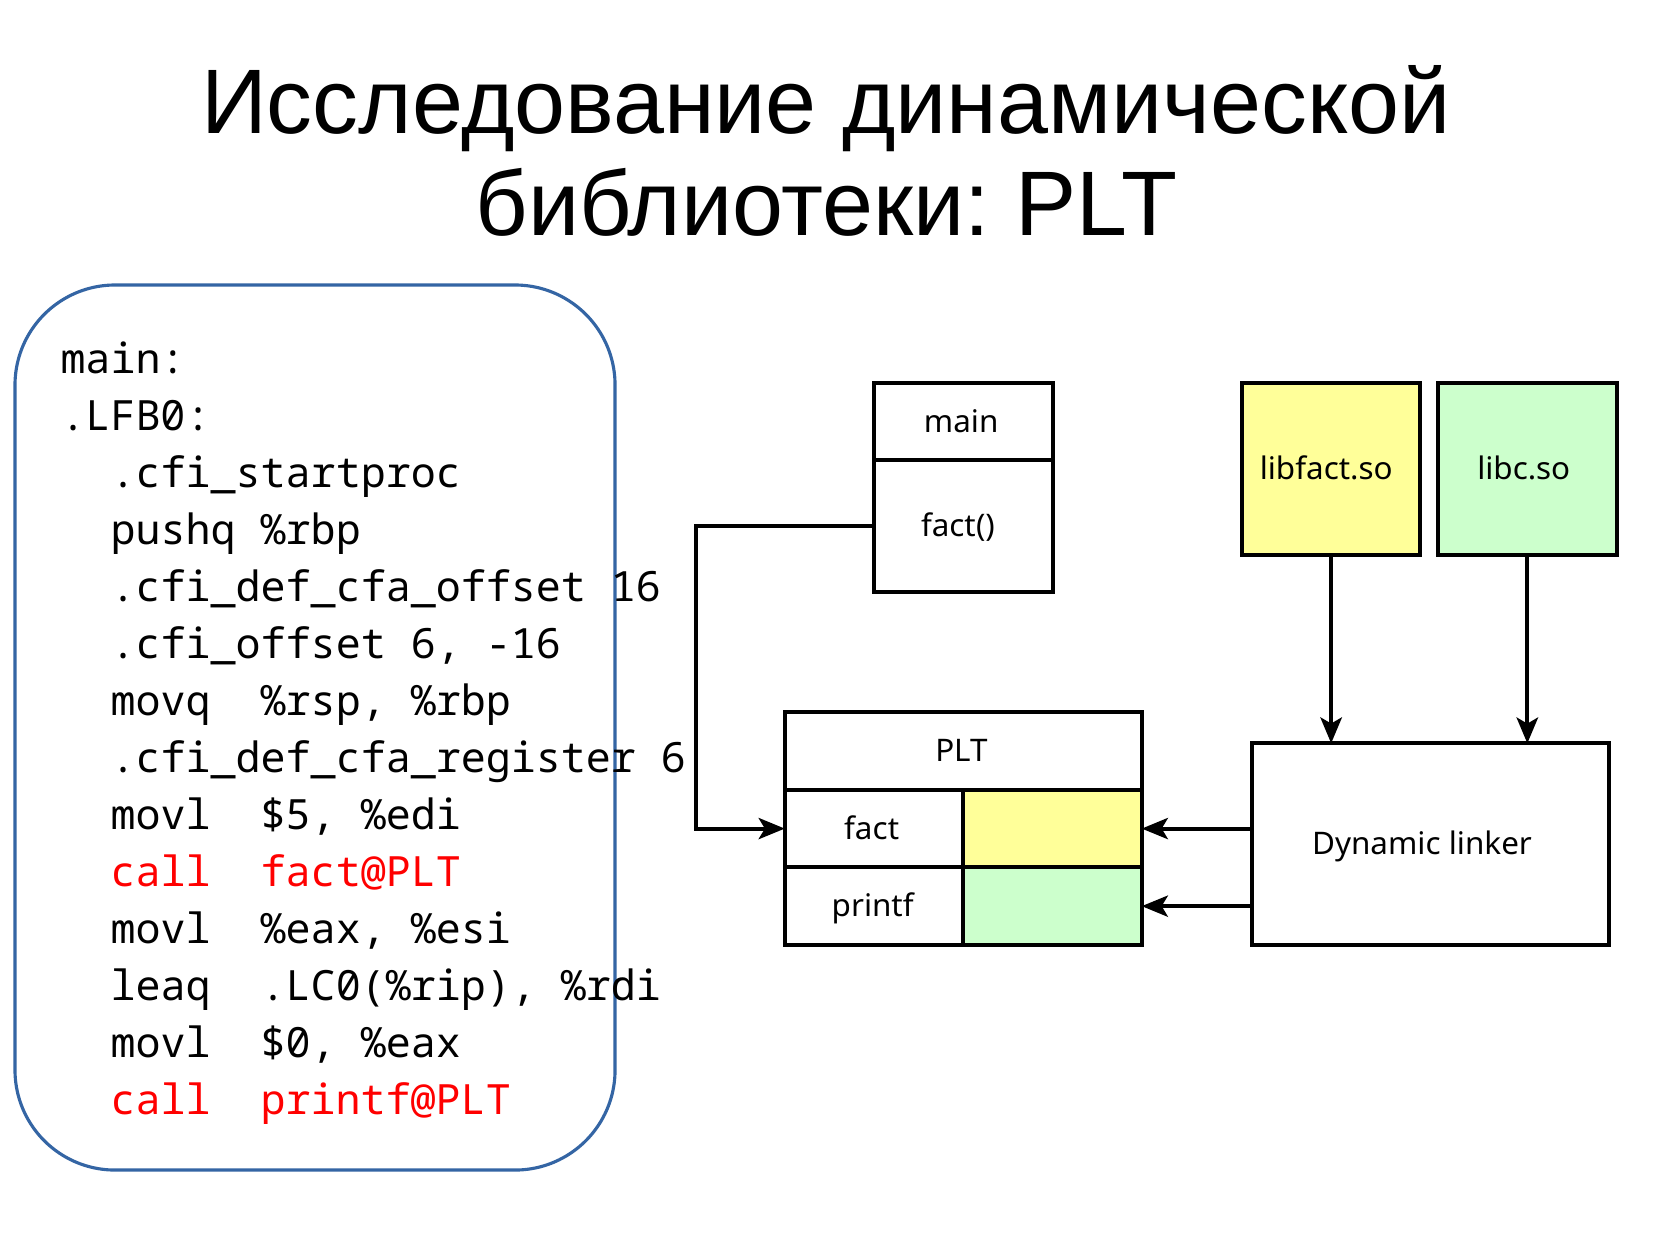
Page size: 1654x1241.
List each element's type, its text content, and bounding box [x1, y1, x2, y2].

picture [666, 756, 679, 769]
text_box main: .LFB0: .cfi_startproc pushq %rbp .cfi_def_cfa_offset 16 .cfi_offset 6, -16 movq %rsp, %rbp .cfi_def_cfa_register 6 movl $5, %edi call fact@PLT movl %eax, %esi leaq .LC0(%rip), %rdi movl $0, %eax call printf@PLT [15, 285, 616, 1171]
picture [666, 352, 1648, 976]
title Исследование динамической библиотеки: PLT [82, 49, 1571, 257]
